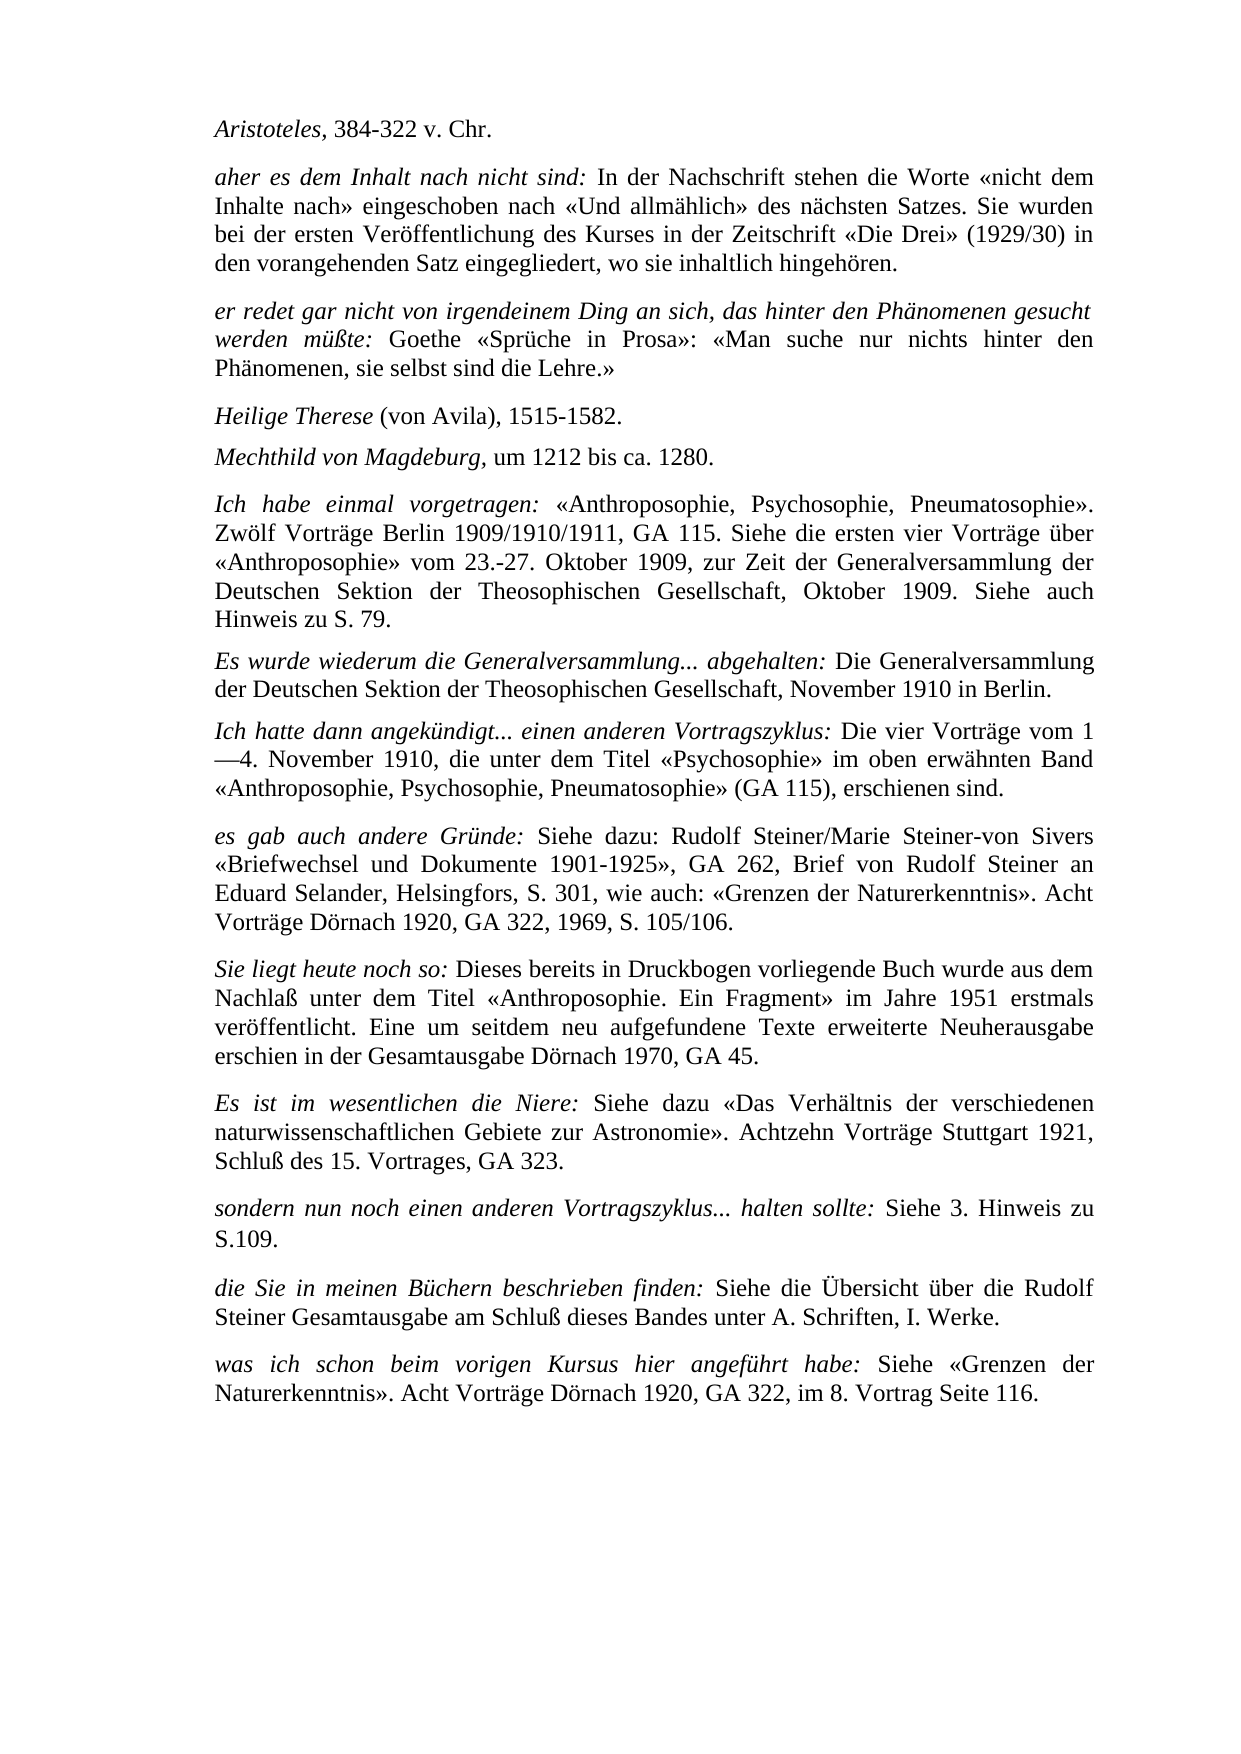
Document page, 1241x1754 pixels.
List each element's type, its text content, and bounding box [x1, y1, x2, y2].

text die Sie in meinen Büchern beschrieben finden: Siehe die Übersicht über die Rudolf Steiner Gesamtausgabe am Schluß dieses Bandes unter A. Schriften, I. Werke. [214, 1273, 1094, 1330]
text er redet gar nicht von irgendeinem Ding an sich, das hinter den Phänomenen gesucht werden müßte: Goethe «Sprüche in Prosa»: «Man suche nur nichts hinter den Phänomenen, sie selbst sind die Lehre.» [214, 296, 1094, 382]
text Es wurde wiederum die Generalversammlung... abgehalten: Die Generalversammlung der Deutschen Sektion der Theosophischen Gesellschaft, November 1910 in Berlin. [214, 646, 1094, 703]
text Ich hatte dann angekündigt... einen anderen Vortragszyklus: Die vier Vorträge vom 1—4. November 1910, die unter dem Titel «Psychosophie» im oben erwähnten Band «Anthroposophie, Psychosophie, Pneumatosophie» (GA 115), erschienen sind. [214, 716, 1094, 802]
text Mechthild von Magdeburg, um 1212 bis ca. 1280. [177, 442, 1094, 471]
text sondern nun noch einen anderen Vortragszyklus... halten sollte: Siehe 3. Hinweis zu S.109. [214, 1193, 1094, 1252]
text Sie liegt heute noch so: Dieses bereits in Druckbogen vorliegende Buch wurde aus dem Nachlaß unter dem Titel «Anthroposophie. Ein Fragment» im Jahre 1951 erstmals veröffentlicht. Eine um seitdem neu aufgefundene Texte erweiterte Neuherausgabe erschien in der Gesamtausgabe Dörnach 1970, GA 45. [214, 954, 1094, 1069]
text aher es dem Inhalt nach nicht sind: In der Nachschrift stehen die Worte «nicht dem Inhalte nach» eingeschoben nach «Und allmählich» des nächsten Satzes. Sie wurden bei der ersten Veröffentlichung des Kurses in der Zeitschrift «Die Drei» (1929/30) in den vorangehenden Satz eingegliedert, wo sie inhaltlich hingehören. [214, 162, 1094, 277]
text Aristoteles, 384-322 v. Chr. [177, 114, 1094, 143]
text Heilige Therese (von Avila), 1515-1582. [177, 401, 1094, 429]
text es gab auch andere Gründe: Siehe dazu: Rudolf Steiner/Marie Steiner-von Sivers «Briefwechsel und Dokumente 1901-1925», GA 262, Brief von Rudolf Steiner an Eduard Selander, Helsingfors, S. 301, wie auch: «Grenzen der Naturerkenntnis». Acht Vorträge Dörnach 1920, GA 322, 1969, S. 105/106. [214, 821, 1094, 936]
text was ich schon beim vorigen Kursus hier angeführt habe: Siehe «Grenzen der Naturerkenntnis». Acht Vorträge Dörnach 1920, GA 322, im 8. Vortrag Seite 116. [214, 1349, 1094, 1407]
text Es ist im wesentlichen die Niere: Siehe dazu «Das Verhältnis der verschiedenen naturwissenschaftlichen Gebiete zur Astronomie». Achtzehn Vorträge Stuttgart 1921, Schluß des 15. Vortrages, GA 323. [214, 1088, 1094, 1174]
text Ich habe einmal vorgetragen: «Anthroposophie, Psychosophie, Pneumatosophie». Zwölf Vorträge Berlin 1909/1910/1911, GA 115. Siehe die ersten vier Vorträge über «Anthroposophie» vom 23.-27. Oktober 1909, zur Zeit der Generalversammlung der Deutschen Sektion der Theosophischen Gesellschaft, Oktober 1909. Siehe auch Hinweis zu S. 79. [214, 489, 1094, 633]
